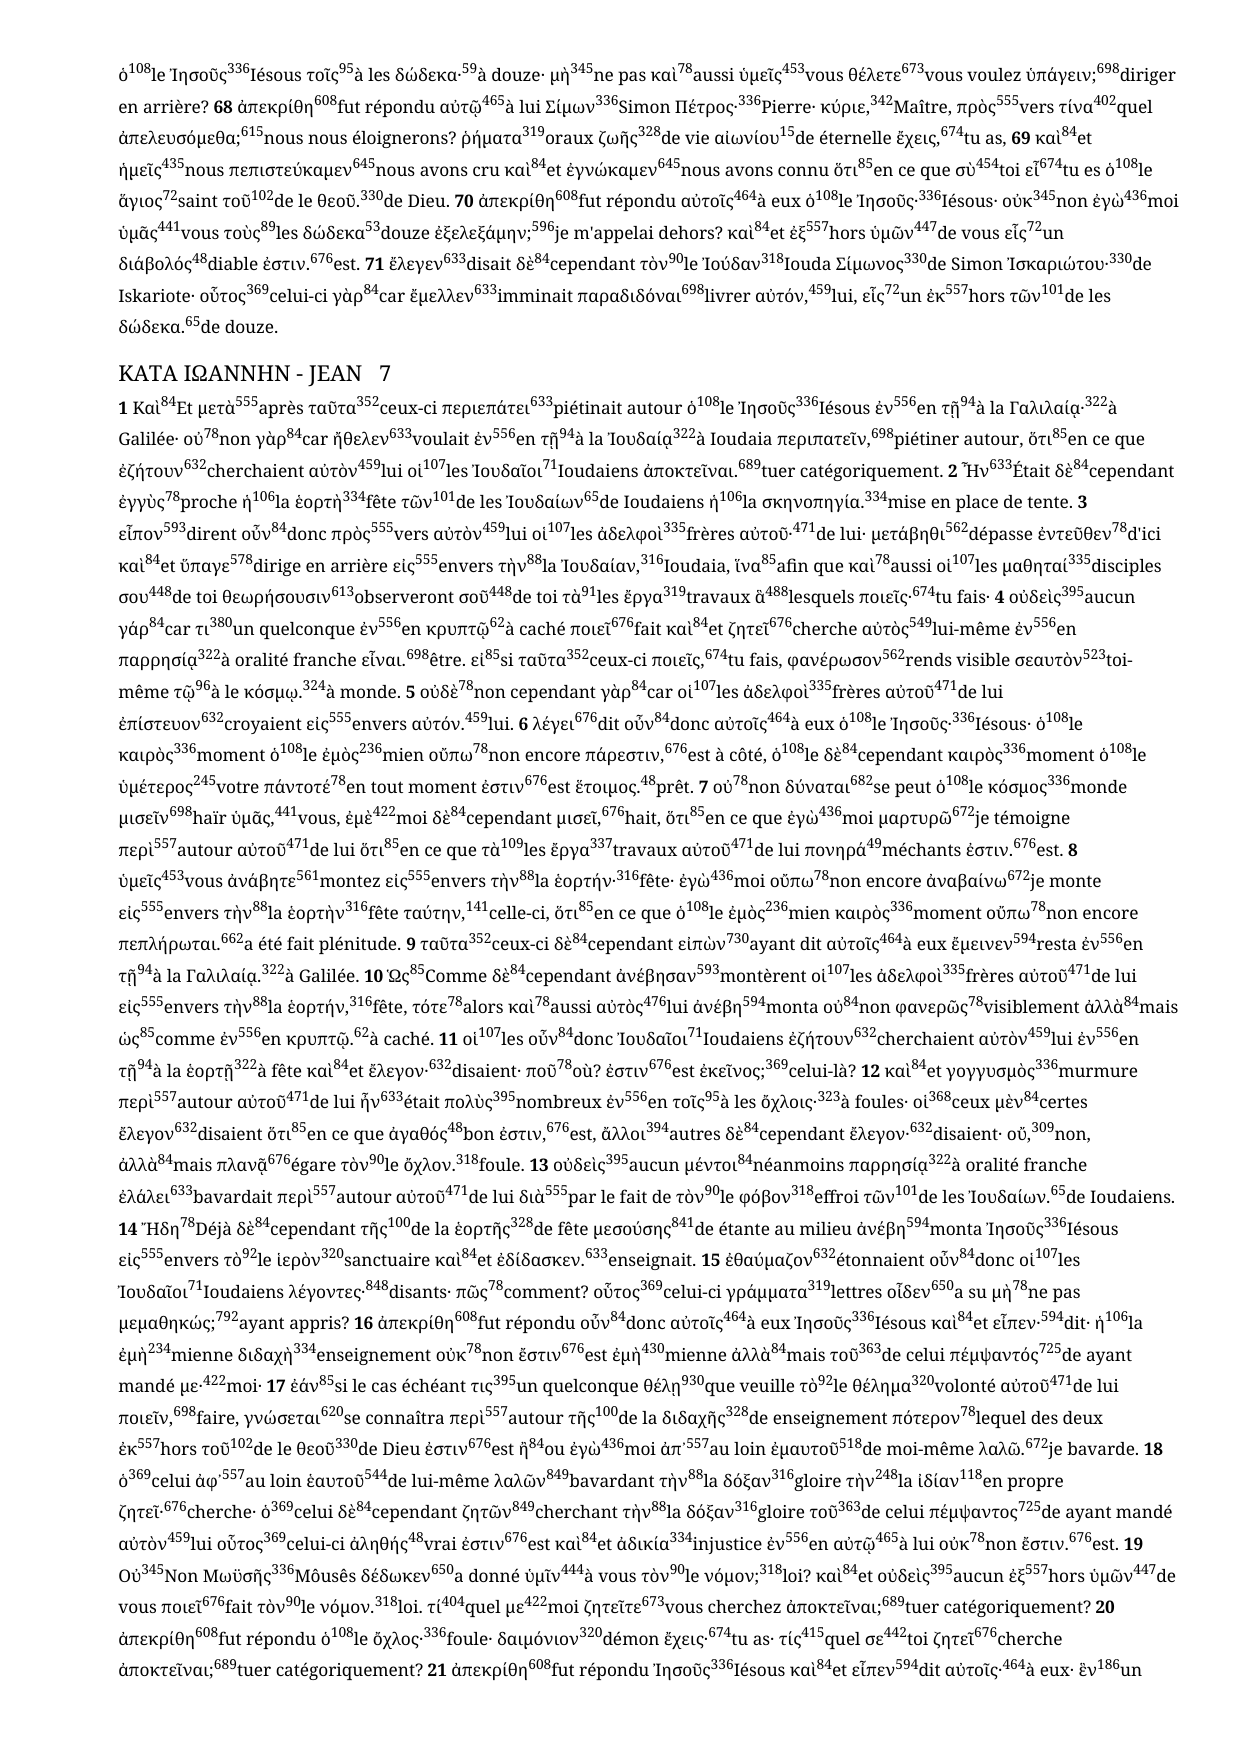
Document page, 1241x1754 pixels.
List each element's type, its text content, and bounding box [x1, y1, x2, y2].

text 1 Καὶ84Et μετὰ555après ταῦτα352ceux-ci περιεπάτει633piétinait autour ὁ108le Ἰησοῦς336Iésous ἐν556en τῇ94à la Γαλιλαίᾳ·322à Galilée· οὐ78non γὰρ84car ἤθελεν633voulait ἐν556en τῇ94à la Ἰουδαίᾳ322à Ioudaia περιπατεῖν,698piétiner autour, ὅτι85en ce que ἐζήτουν632cherchaient αὐτὸν459lui οἱ107les Ἰουδαῖοι71Ioudaiens ἀποκτεῖναι.689tuer catégoriquement. 2 Ἦν633Était δὲ84cependant ἐγγὺς78proche ἡ106la ἑορτὴ334fête τῶν101de les Ἰουδαίων65de Ioudaiens ἡ106la σκηνοπηγία.334mise en place de tente. 3 εἶπον593dirent οὖν84donc πρὸς555vers αὐτὸν459lui οἱ107les ἀδελφοὶ335frères αὐτοῦ·471de lui· μετάβηθι562dépasse ἐντεῦθεν78d'ici καὶ84et ὕπαγε578dirige en arrière εἰς555envers τὴν88la Ἰουδαίαν,316Ioudaia, ἵνα85afin que καὶ78aussi οἱ107les μαθηταί335disciples σου448de toi θεωρήσουσιν613observeront σοῦ448de toi τὰ91les ἔργα319travaux ἃ488lesquels ποιεῖς·674tu fais· 4 οὐδεὶς395aucun γάρ84car τι380un quelconque ἐν556en κρυπτῷ62à caché ποιεῖ676fait καὶ84et ζητεῖ676cherche αὐτὸς549lui-même ἐν556en παρρησίᾳ322à oralité franche εἶναι.698être. εἰ85si ταῦτα352ceux-ci ποιεῖς,674tu fais, φανέρωσον562rends visible σεαυτὸν523toi-même τῷ96à le κόσμῳ.324à monde. 5 οὐδὲ78non cependant γὰρ84car οἱ107les ἀδελφοὶ335frères αὐτοῦ471de lui ἐπίστευον632croyaient εἰς555envers αὐτόν.459lui. 6 λέγει676dit οὖν84donc αὐτοῖς464à eux ὁ108le Ἰησοῦς·336Iésous· ὁ108le καιρὸς336moment ὁ108le ἐμὸς236mien οὔπω78non encore πάρεστιν,676est à côté, ὁ108le δὲ84cependant καιρὸς336moment ὁ108le ὑμέτερος245votre πάντοτέ78en tout moment ἐστιν676est ἕτοιμος.48prêt. 7 οὐ78non δύναται682se peut ὁ108le κόσμος336monde μισεῖν698haïr ὑμᾶς,441vous, ἐμὲ422moi δὲ84cependant μισεῖ,676hait, ὅτι85en ce que ἐγὼ436moi μαρτυρῶ672je témoigne περὶ557autour αὐτοῦ471de lui ὅτι85en ce que τὰ109les ἔργα337travaux αὐτοῦ471de lui πονηρά49méchants ἐστιν.676est. 8 ὑμεῖς453vous ἀνάβητε561montez εἰς555envers τὴν88la ἑορτήν·316fête· ἐγὼ436moi οὔπω78non encore ἀναβαίνω672je monte εἰς555envers τὴν88la ἑορτὴν316fête ταύτην,141celle-ci, ὅτι85en ce que ὁ108le ἐμὸς236mien καιρὸς336moment οὔπω78non encore πεπλήρωται.662a été fait plénitude. 9 ταῦτα352ceux-ci δὲ84cependant εἰπὼν730ayant dit αὐτοῖς464à eux ἔμεινεν594resta ἐν556en τῇ94à la Γαλιλαίᾳ.322à Galilée. 10 Ὡς85Comme δὲ84cependant ἀνέβησαν593montèrent οἱ107les ἀδελφοὶ335frères αὐτοῦ471de lui εἰς555envers τὴν88la ἑορτήν,316fête, τότε78alors καὶ78aussi αὐτὸς476lui ἀνέβη594monta οὐ84non φανερῶς78visiblement ἀλλὰ84mais ὡς85comme ἐν556en κρυπτῷ.62à caché. 11 οἱ107les οὖν84donc Ἰουδαῖοι71Ioudaiens ἐζήτουν632cherchaient αὐτὸν459lui ἐν556en τῇ94à la ἑορτῇ322à fête καὶ84et ἔλεγον·632disaient· ποῦ78où? ἐστιν676est ἐκεῖνος;369celui-là? 12 καὶ84et γογγυσμὸς336murmure περὶ557autour αὐτοῦ471de lui ἦν633était πολὺς395nombreux ἐν556en τοῖς95à les ὄχλοις·323à foules· οἱ368ceux μὲν84certes ἔλεγον632disaient ὅτι85en ce que ἀγαθός48bon ἐστιν,676est, ἄλλοι394autres δὲ84cependant ἔλεγον·632disaient· οὔ,309non, ἀλλὰ84mais πλανᾷ676égare τὸν90le ὄχλον.318foule. 13 οὐδεὶς395aucun μέντοι84néanmoins παρρησίᾳ322à oralité franche ἐλάλει633bavardait περὶ557autour αὐτοῦ471de lui διὰ555par le fait de τὸν90le φόβον318effroi τῶν101de les Ἰουδαίων.65de Ioudaiens. 14 Ἤδη78Déjà δὲ84cependant τῆς100de la ἑορτῆς328de fête μεσούσης841de étante au milieu ἀνέβη594monta Ἰησοῦς336Iésous εἰς555envers τὸ92le ἱερὸν320sanctuaire καὶ84et ἐδίδασκεν.633enseignait. 15 ἐθαύμαζον632étonnaient οὖν84donc οἱ107les Ἰουδαῖοι71Ioudaiens λέγοντες·848disants· πῶς78comment? οὗτος369celui-ci γράμματα319lettres οἶδεν650a su μὴ78ne pas μεμαθηκώς;792ayant appris? 16 ἀπεκρίθη608fut répondu οὖν84donc αὐτοῖς464à eux Ἰησοῦς336Iésous καὶ84et εἶπεν·594dit· ἡ106la ἐμὴ234mienne διδαχὴ334enseignement οὐκ78non ἔστιν676est ἐμὴ430mienne ἀλλὰ84mais τοῦ363de celui πέμψαντός725de ayant mandé με·422moi· 17 ἐάν85si le cas échéant τις395un quelconque θέλῃ930que veuille τὸ92le θέλημα320volonté αὐτοῦ471de lui ποιεῖν,698faire, γνώσεται620se connaîtra περὶ557autour τῆς100de la διδαχῆς328de enseignement πότερον78lequel des deux ἐκ557hors τοῦ102de le θεοῦ330de Dieu ἐστιν676est ἢ84ou ἐγὼ436moi ἀπ᾽557au loin ἐμαυτοῦ518de moi-même λαλῶ.672je bavarde. 18 ὁ369celui ἀφ᾽557au loin ἑαυτοῦ544de lui-même λαλῶν849bavardant τὴν88la δόξαν316gloire τὴν248la ἰδίαν118en propre ζητεῖ·676cherche· ὁ369celui δὲ84cependant ζητῶν849cherchant τὴν88la δόξαν316gloire τοῦ363de celui πέμψαντος725de ayant mandé αὐτὸν459lui οὗτος369celui-ci ἀληθής48vrai ἐστιν676est καὶ84et ἀδικία334injustice ἐν556en αὐτῷ465à lui οὐκ78non ἔστιν.676est. 19 Οὐ345Non Μωϋσῆς336Môusês δέδωκεν650a donné ὑμῖν444à vous τὸν90le νόμον;318loi? καὶ84et οὐδεὶς395aucun ἐξ557hors ὑμῶν447de vous ποιεῖ676fait τὸν90le νόμον.318loi. τί404quel με422moi ζητεῖτε673vous cherchez ἀποκτεῖναι;689tuer catégoriquement? 20 ἀπεκρίθη608fut répondu ὁ108le ὄχλος·336foule· δαιμόνιον320démon ἔχεις·674tu as· τίς415quel σε442toi ζητεῖ676cherche ἀποκτεῖναι;689tuer catégoriquement? 21 ἀπεκρίθη608fut répondu Ἰησοῦς336Iésous καὶ84et εἶπεν594dit αὐτοῖς·464à eux· ἓν186un ἔργον320travail ἐποίησα590je fis καὶ84et πάντες394tous θαυμάζετε.673vous étonnez. 22 διὰ555par le fait de τοῦτο353celui-ci Μωϋσῆς336Môusês δέδωκεν650a donné ὑμῖν444à vous τὴν88la περιτομήν316circoncision –942– οὐχ84non ὅτι85en ce que ἐκ557hors τοῦ102de le Μωϋσέως330de Môusês ἐστὶν676est ἀλλ᾽84mais ἐκ557hors τῶν101de les πατέρων329de pères –942– καὶ84et ἐν556en σαββάτῳ326à sabbat περιτέμνετε673vous circoncisez ἄνθρωπον.318être humain. 23 εἰ85si περιτομὴν316circoncision λαμβάνει676prend ἄνθρωπος336être humain ἐν556en σαββάτῳ326à sabbat ἵνα85afin que μὴ78ne pas λυθῇ920que soit délié ὁ108le νόμος336loi Μωϋσέως,330de Môusês, ἐμοὶ425à moi χολᾶτε673vous êtes bilieux ὅτι85en ce que ὅλον274tout entier ἄνθρωπον318être humain ὑγιῆ54sain ἐποίησα590je fis ἐν556en σαββάτῳ;326à sabbat? 24 μὴ84ne pas κρίνετε577jugez κατ᾽555selon ὄψιν,316vue, ἀλλὰ84mais τὴν88la δικαίαν2juste κρίσιν316jugement κρίνετε.577jugez. 25 Ἔλεγον632Disaient οὖν84donc τινες394des quelconques ἐκ557hors τῶν101de les Ἱεροσολυμειτῶν·329de Ierosolumites· οὐχ345non οὗτός369celui-ci ἐστιν676est ὃν487lequel ζητοῦσιν675cherchent ἀποκτεῖναι;689tuer catégoriquement? 26 καὶ84et ἴδε311voici παρρησίᾳ322à oralité franche λαλεῖ676bavarde καὶ84et οὐδὲν380aucun αὐτῷ465à lui λέγουσιν.675disent. μήποτε78de peur que ἀληθῶς78vraiment ἔγνωσαν593connurent οἱ107les ἄρχοντες335chefs ὅτι85en ce que οὗτός369celui-ci ἐστιν676est ὁ108le χριστός;336Christ? 27 ἀλλὰ84mais τοῦτον351celui-ci οἴδαμεν645nous avons su πόθεν78d'où? ἐστίν·676est· ὁ108le δὲ84cependant χριστὸς336Christ ὅταν85lorsque le cas échéant ἔρχηται936que se vienne οὐδεὶς395aucun γινώσκει676connaît πόθεν78d'où? ἐστίν.676est. 28 ἔκραξεν594croassa οὖν84donc ἐν556en τῷ98à le ἱερῷ326à sanctuaire διδάσκων849enseignant ὁ108le Ἰησοῦς336Iésous καὶ84et λέγων·849disant· κἀμὲ422et moi οἴδατε647vous avez su καὶ84et οἴδατε647vous avez su πόθεν78d'où? εἰμί·672je suis· καὶ84et ἀπ᾽557au loin ἐμαυτοῦ518de moi-même οὐκ78non ἐλήλυθα,646j'ai venu, ἀλλ᾽84mais ἔστιν676est ἀληθινὸς48véritable ὁ369celui πέμψας730ayant mandé με,422moi, ὃν487lequel ὑμεῖς453vous οὐκ78non οἴδατε·647vous avez su· 29 ἐγὼ436moi οἶδα646j'ai su αὐτόν,459lui, ὅτι85en ce que παρ᾽557à côté αὐτοῦ471de lui εἰμι672je suis κἀκεῖνός369et celui-là με422moi ἀπέστειλεν.594envoya. 30 Ἐζήτουν632Cherchaient οὖν84donc αὐτὸν459lui πιάσαι,689saisir, καὶ84et οὐδεὶς395aucun ἐπέβαλεν594surjeta ἐπ᾽555sur αὐτὸν459lui τὴν248la χεῖρα,316main, ὅτι85en ce que οὔπω78non encore ἐληλύθει667avait venu ἡ106la ὥρα334heure αὐτοῦ.471de lui. 31 Ἐκ557Hors τοῦ102de le ὄχλου330de foule δὲ84cependant πολλοὶ394nombreux ἐπίστευσαν593crurent εἰς555envers αὐτὸν459lui καὶ84et ἔλεγον·632disaient· ὁ108le χριστὸς336Christ ὅταν85lorsque le cas échéant ἔλθῃ908que vienne μὴ345ne pas πλείονα275plus nombreusement σημεῖα319signes ποιήσει614fera ὧν500de lesquels οὗτος369celui-ci ἐποίησεν;594fit? 32 ἤκουσαν593écoutèrent οἱ107les Φαρισαῖοι335Pharisiens τοῦ102de le ὄχλου330de foule γογγύζοντος843de murmurant περὶ557autour αὐτοῦ471de lui ταῦτα,352ceux-ci, καὶ84et ἀπέστειλαν593envoyèrent οἱ107les ἀρχιερεῖς335chefs sacrificateurs καὶ84et οἱ107les Φαρισαῖοι335Pharisiens ὑπηρέτας317ministres ἵνα85afin que πιάσωσιν907que saisissent αὐτόν.459lui. 33 Εἶπεν594Dit οὖν84donc ὁ108le Ἰησοῦς·336Iésous· ἔτι78encore χρόνον318temps μικρὸν4petit μεθ᾽557avec ὑμῶν447de vous εἰμι672je suis καὶ84et ὑπάγω672je dirige en arrière πρὸς555vers τὸν351celui πέμψαντά716ayant mandé με.422moi. 34 ζητήσετέ611vous chercherez με422moi καὶ84et οὐχ78non εὑρήσετέ611vous trouverez με,422moi, καὶ84et ὅπου85là où εἰμὶ672je suis ἐγὼ436moi ὑμεῖς453vous οὐ78non δύνασθε679vous vous pouvez ἐλθεῖν.689venir. 35 εἶπον593dirent οὖν84donc οἱ107les Ἰουδαῖοι71Ioudaiens πρὸς555vers ἑαυτούς·534eux-mêmes· ποῦ78où? οὗτος369celui-ci μέλλει676immine πορεύεσθαι699se aller ὅτι85en ce que ἡμεῖς435nous οὐχ78non εὑρήσομεν609nous trouverons αὐτόν;459lui? μὴ345ne pas εἰς555envers τὴν88la διασπορὰν316dissémination τῶν101de les Ἑλλήνων329de Hellèns μέλλει676immine πορεύεσθαι699se aller καὶ84et διδάσκειν698enseigner τοὺς89les Ἕλληνας;317Hellèns? 36 τίς415quel ἐστιν676est ὁ108le λόγος336discours οὗτος161celui-ci ὃν487lequel εἶπεν·594dit· ζητήσετέ611vous chercherez με422moi καὶ84et οὐχ78non εὑρήσετέ611vous trouverez με,422moi, καὶ84et ὅπου85là où εἰμὶ672je suis ἐγὼ436moi ὑμεῖς453vous οὐ78non δύνασθε679vous vous pouvez ἐλθεῖν;689venir? 37 Ἐν556En δὲ84cependant τῇ94à la ἐσχάτῃ211à dernière ἡμέρᾳ322à journée τῇ94à la μεγάλῃ9à grande τῆς100de la ἑορτῆς328de fête ἵστήκει667avait dressé ὁ108le Ἰησοῦς336Iésous καὶ84et ἔκραξεν594croassa λέγων·849disant· ἐάν85si le cas échéant τις395un quelconque διψᾷ930que ait soif ἐρχέσθω584se vienne πρός555vers με422moi καὶ84et πινέτω.580boive. 38 ὁ369celui πιστεύων849croyant εἰς555envers ἐμέ,422moi, καθὼς78de haut en bas comme εἶπεν594dit ἡ106la γραφή,334écriture, ποταμοὶ335fleuves ἐκ557hors τῆς100de la κοιλίας328de cavité ventrale αὐτοῦ471de lui ῥεύσουσιν613couleront ὕδατος332de eau ζῶντος.845de vivant. 39 τοῦτο353celui-ci δὲ84cependant εἶπεν594dit περὶ557autour τοῦ104de le πνεύματος332de souffle ὃ505celui ἔμελλον632imminaient λαμβάνειν698prendre οἱ368ceux πιστεύσαντες729ayants crus εἰς555envers αὐτόν·459lui· οὔπω78non encore γὰρ84car ἦν633était πνεῦμα,338souffle, ὅτι85en ce que Ἰησοῦς336Iésous οὐδέπω78non cependant encore ἐδοξάσθη.608fut glorifié. 40 Ἐκ557Hors τοῦ102de le ὄχλου330de foule οὖν84donc ἀκούσαντες729ayants écoutés τῶν101de les λόγων329de discours τούτων154de ceux-ci ἔλεγον·632disaient· οὗτός369celui-ci ἐστιν676est ἀληθῶς78vraiment ὁ108le προφήτης·336prophète· 41 ἄλλοι394autres ἔλεγον·632disaient· οὗτός369celui-ci ἐστιν676est ὁ108le χριστός,336Christ, οἱ475ceux δὲ84cependant ἔλεγον·632disaient· μὴ345ne pas γὰρ84car ἐκ557hors τῆς100de la Γαλιλαίας328de Galilée ὁ108le χριστὸς336Christ ἔρχεται;682se vient? 42 οὐχ345non ἡ106la γραφὴ334écriture εἶπεν594dit ὅτι85en ce que ἐκ557hors τοῦ104de le σπέρματος332de semence Δαυὶδ330de Dauid καὶ84et ἀπὸ557au loin Βηθλέεμ328de Bethléem τῆς100de la κώμης328de village ὅπου78là où ἦν633était Δαυὶδ336Dauid ἔρχεται682se vient ὁ108le χριστός;336Christ? 43 σχίσμα338schisme οὖν84donc ἐγένετο600se devint ἐν556en τῷ96à le ὄχλῳ324à foule δι᾽555par le fait de αὐτόν·459lui· 44 τινὲς394des quelconques δὲ84cependant ἤθελον632voulaient ἐξ557hors αὐτῶν470de eux πιάσαι689saisir αὐτόν,459lui, ἀλλ᾽84mais οὐδεὶς395aucun ἐπέβαλεν594surjeta ἐπ᾽555sur αὐτὸν459lui τὰς247les χεῖρας.315mains. 45 Ἦλθον593Vinrent οὖν84donc οἱ107les ὑπηρέται335ministres πρὸς555vers τοὺς89les ἀρχιερεῖς317chefs sacrificateurs καὶ84et Φαρισαίους,317Pharisiens, καὶ84et εἶπον593dirent αὐτοῖς464à eux ἐκεῖνοι·368ceux-là· διὰ555par le fait de τί404quel οὐκ78non ἠγάγετε591vous conduisîtes αὐτόν;459lui? 46 ἀπεκρίθησαν607furent répondu οἱ107les ὑπηρέται·335ministres· οὐδέποτε78pas cependant à un moment ἐλάλησεν594bavarda οὕτως78ainsi ἄνθρωπος.336être humain. 47 ἀπεκρίθησαν607furent répondu οὖν84donc αὐτοῖς464à eux οἱ107les Φαρισαῖοι·335Pharisiens· μὴ345ne pas καὶ78aussi ὑμεῖς453vous πεπλάνησθε;659vous avez été égarés? 48 μή345ne pas τις395un quelconque ἐκ557hors τῶν101de les ἀρχόντων329de chefs ἐπίστευσεν594crut εἰς555envers αὐτὸν459lui ἢ84ou ἐκ557hors τῶν101de les Φαρισαίων;329de Pharisiens? 49 ἀλλὰ84mais ὁ108le ὄχλος336foule οὗτος161celui-ci ὁ369celui μὴ78ne pas γινώσκων849connaissant τὸν90le νόμον318loi ἐπάρατοί47maudits εἰσιν.675sont. 50 λέγει676dit Νικόδημος336Nikodème πρὸς555vers αὐτούς,458eux, ὁ369celui ἐλθὼν730ayant venu πρὸς555vers αὐτὸν459lui πρότερον,56plus avant, εἷς72un ὢν849étant ἐξ557hors αὐτῶν·470de eux· 51 μὴ345ne pas ὁ108le νόμος336loi ἡμῶν428de nous κρίνει676juge τὸν90le ἄνθρωπον318être humain ἐὰν85si le cas échéant μὴ78ne pas ἀκούσῃ908que écoute πρῶτον78premièrement παρ᾽557à côté αὐτοῦ471de lui καὶ84et γνῷ908que connaisse τί404quel ποιεῖ;676fait? 52 ἀπεκρίθησαν607furent répondu καὶ84et εἶπαν593dirent αὐτῷ·465à lui· μὴ345ne pas καὶ78aussi σὺ454toi ἐκ557hors τῆς100de la Γαλιλαίας328de Galilée εἶ;674tu es? ἐραύνησον562scrute καὶ84et ἴδε562vois ὅτι85en ce que ἐκ557hors τῆς100de la Γαλιλαίας328de Galilée προφήτης336prophète οὐκ78non ἐγείρεται.688est éveillé. 53 undefined [118, 392, 1181, 1682]
text ΚΑΤΑ ΙΩΑΝΝΗΝ - JEAN 7 [118, 358, 1181, 387]
